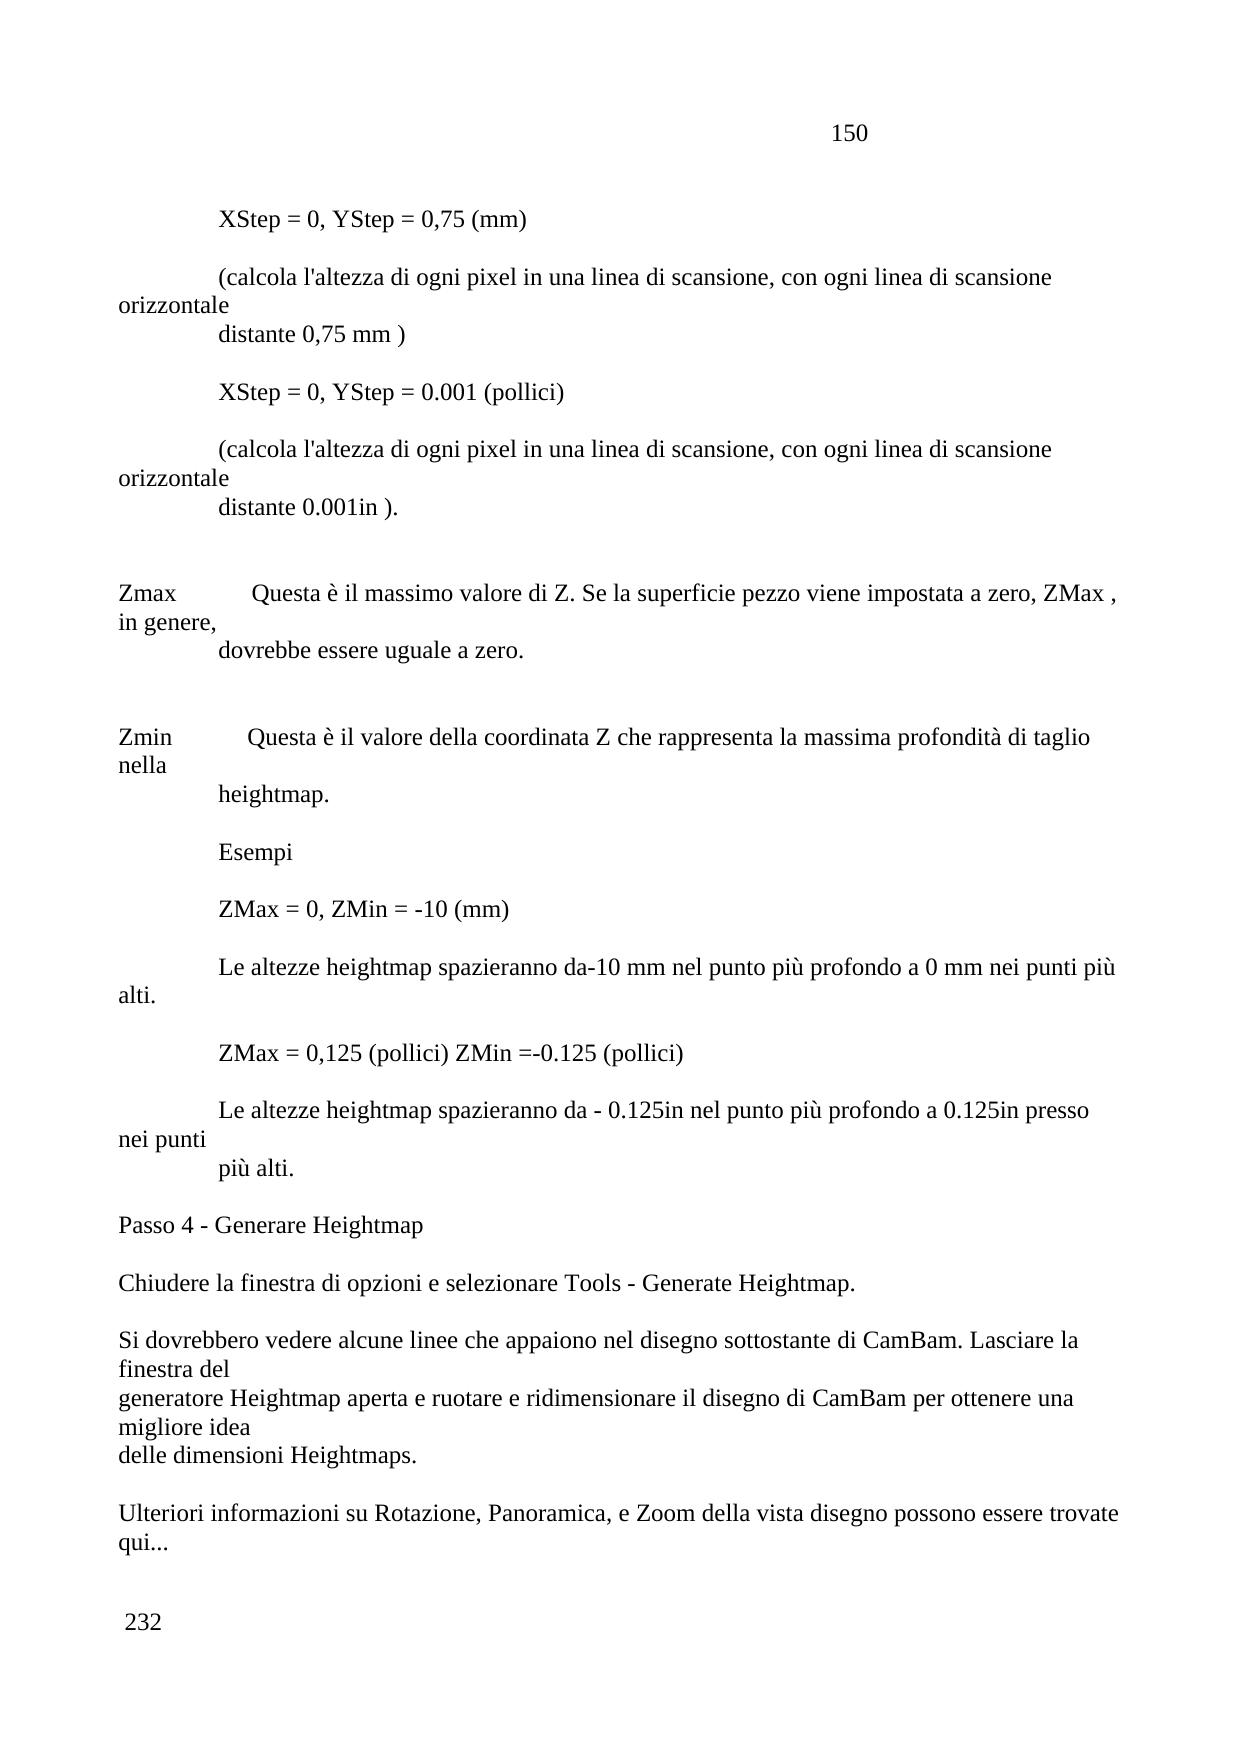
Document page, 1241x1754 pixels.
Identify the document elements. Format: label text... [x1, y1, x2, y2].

text XStep = 0, YStep = 0,75 (mm) [118, 204, 1122, 233]
text delle dimensioni Heightmaps. [118, 1441, 1122, 1469]
text ZMax = 0, ZMin = -10 (mm) [118, 894, 1122, 923]
text (calcola l'altezza di ogni pixel in una linea di scansione, con ogni linea di scansione orizzontale [118, 262, 1122, 319]
text 150 [118, 118, 1122, 147]
text dovrebbe essere uguale a zero. [118, 636, 1122, 664]
text XStep = 0, YStep = 0.001 (pollici) [118, 377, 1122, 406]
text Si dovrebbero vedere alcune linee che appaiono nel disegno sottostante di CamBam. Lasciare la finestra del [118, 1326, 1122, 1383]
text più alti. [118, 1153, 1122, 1182]
text heightmap. [118, 779, 1122, 808]
text generatore Heightmap aperta e ruotare e ridimensionare il disegno di CamBam per ottenere una migliore idea [118, 1383, 1122, 1441]
text ZMax = 0,125 (pollici) ZMin =-0.125 (pollici) [118, 1038, 1122, 1067]
text Zmin Questa è il valore della coordinata Z che rappresenta la massima profondità di taglio nella [118, 722, 1122, 779]
text Chiudere la finestra di opzioni e selezionare Tools - Generate Heightmap. [118, 1268, 1122, 1297]
text distante 0,75 mm ) [118, 319, 1122, 348]
text Zmax Questa è il massimo valore di Z. Se la superficie pezzo viene impostata a zero, ZMax , in genere, [118, 578, 1122, 636]
text Passo 4 - Generare Heightmap [118, 1211, 1122, 1239]
text (calcola l'altezza di ogni pixel in una linea di scansione, con ogni linea di scansione orizzontale [118, 434, 1122, 492]
text Le altezze heightmap spazieranno da - 0.125in nel punto più profondo a 0.125in presso nei punti [118, 1096, 1122, 1153]
text distante 0.001in ). [118, 492, 1122, 521]
text Ulteriori informazioni su Rotazione, Panoramica, e Zoom della vista disegno possono essere trovate qui... [118, 1498, 1122, 1556]
text Le altezze heightmap spazieranno da-10 mm nel punto più profondo a 0 mm nei punti più alti. [118, 952, 1122, 1009]
text Esempi [118, 837, 1122, 866]
